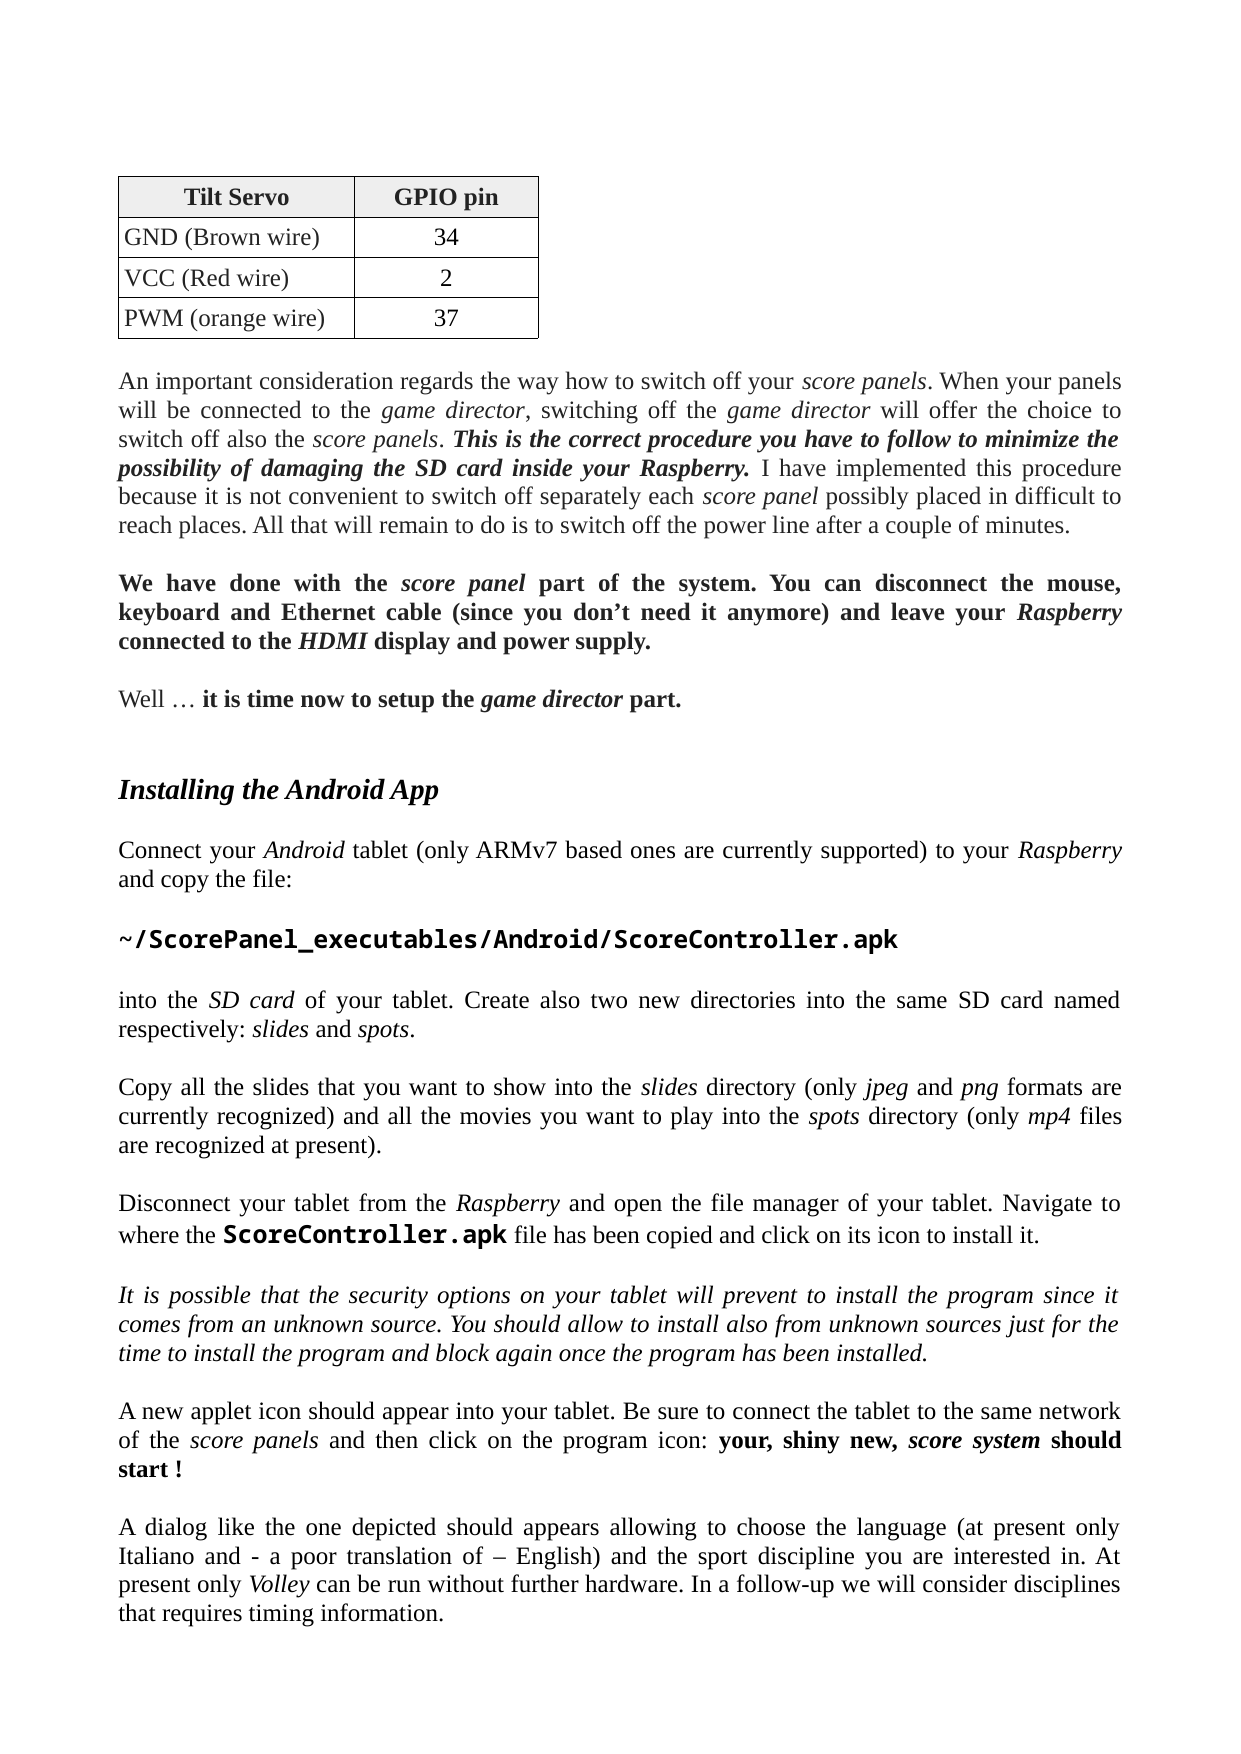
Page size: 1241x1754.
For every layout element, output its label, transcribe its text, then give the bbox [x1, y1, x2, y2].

table_cell GND (Brown wire) [119, 218, 354, 257]
text An important consideration regards the way how to switch off your score panels. When your panels will be connected to the game director, switching off the game director will offer the choice to switch off also the score panels. This is the correct procedure you have to follow to minimize the possibility of damaging the SD card inside your Raspberry. I have implemented this procedure because it is not convenient to switch off separately each score panel possibly placed in difficult to reach places. All that will remain to do is to switch off the power line after a couple of minutes. [118, 366, 1122, 539]
table_cell 37 [355, 298, 538, 338]
text A new applet icon should appear into your tablet. Be sure to connect the tablet to the same network of the score panels and then click on the program icon: your, shiny new, score system should start ! [118, 1396, 1122, 1482]
text Well … it is time now to setup the game director part. [118, 684, 1122, 713]
table_header Tilt Servo [119, 177, 354, 217]
text A dialog like the one depicted should appears allowing to choose the language (at present only Italiano and - a poor translation of – English) and the sport discipline you are interested in. At present only Volley can be run without further hardware. In a follow-up we will consider disciplines that requires timing information. [118, 1512, 1122, 1627]
text Installing the Android App [118, 772, 1122, 806]
text into the SD card of your tablet. Create also two new directories into the same SD card named respectively: slides and spots. [118, 986, 1122, 1043]
text We have done with the score panel part of the system. You can disconnect the mouse, keyboard and Ethernet cable (since you don’t need it anymore) and leave your Raspberry connected to the HDMI display and power supply. [118, 568, 1122, 655]
text Connect your Android tablet (only ARMv7 based ones are currently supported) to your Raspberry and copy the file: [118, 835, 1122, 892]
text ~/ScorePanel_executables/Android/ScoreController.apk [118, 922, 1122, 956]
table_cell 34 [355, 218, 538, 257]
table_cell VCC (Red wire) [119, 258, 354, 297]
text Copy all the slides that you want to show into the slides directory (only jpeg and png formats are currently recognized) and all the movies you want to play into the spots directory (only mp4 files are recognized at present). [118, 1072, 1122, 1159]
table_header GPIO pin [355, 177, 538, 217]
table_cell PWM (orange wire) [119, 298, 354, 338]
text It is possible that the security options on your tablet will prevent to install the program since it comes from an unknown source. You should allow to install also from unknown sources just for the time to install the program and block again once the program has been installed. [118, 1281, 1122, 1367]
text Disconnect your tablet from the Raspberry and open the file manager of your tablet. Navigate to where the ScoreController.apk file has been copied and click on its icon to install it. [118, 1188, 1122, 1251]
table_cell 2 [355, 258, 538, 297]
